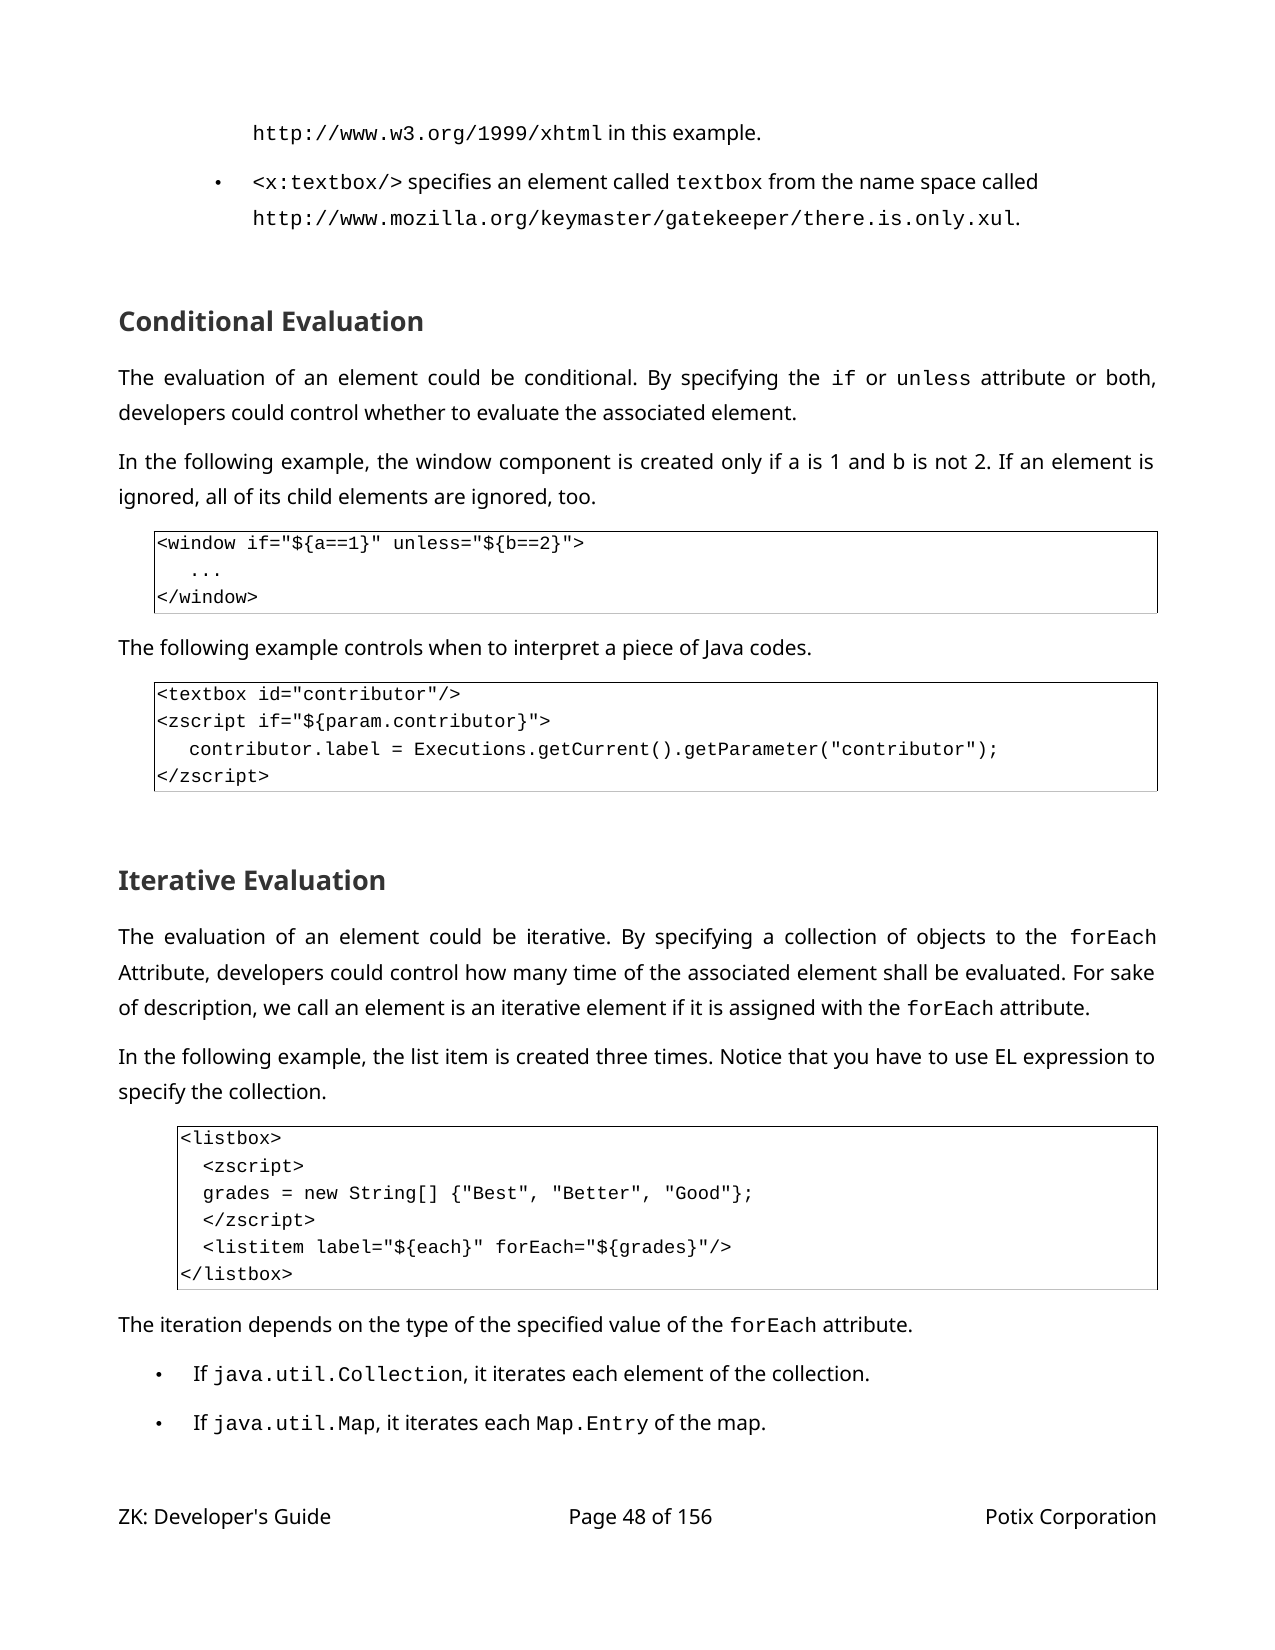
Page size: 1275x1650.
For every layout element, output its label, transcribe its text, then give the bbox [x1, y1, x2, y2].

text The evaluation of an element could be iterative. By specifying a collection of objects to the forEach Attribute, developers could control how many time of the associated element shall be evaluated. For sake of description, we call an element is an iterative element if it is assigned with the forEach attribute. [118, 922, 1157, 1022]
text <listbox> [178, 1127, 1157, 1151]
text grades = new String[] {"Best", "Better", "Good"}; [178, 1181, 1157, 1205]
text contributor.label = Executions.getCurrent().getParameter("contributor"); [155, 737, 1157, 761]
text In the following example, the window component is created only if a is 1 and b is not 2. If an element is ignored, all of its child elements are ignored, too. [118, 447, 1157, 510]
text The iteration depends on the type of the specified value of the forEach attribute. [118, 1310, 1157, 1339]
text <zscript if="${param.contributor}"> [155, 709, 1157, 734]
text <textbox id="contributor"/> [155, 683, 1157, 706]
subtitle Iterative Evaluation [118, 862, 1157, 899]
list If java.util.Collection, it iterates each element of the collection. [156, 1359, 1157, 1388]
text </window> [155, 585, 1157, 613]
text </zscript> [155, 764, 1157, 791]
list http://www.w3.org/1999/xhtml in this example. [215, 118, 1157, 147]
text <listitem label="${each}" forEach="${grades}"/> [178, 1235, 1157, 1259]
list If java.util.Map, it iterates each Map.Entry of the map. [156, 1408, 1157, 1437]
text The evaluation of an element could be conditional. By specifying the if or unless attribute or both, developers could control whether to evaluate the associated element. [118, 363, 1157, 426]
text <window if="${a==1}" unless="${b==2}"> [155, 532, 1157, 555]
subtitle Conditional Evaluation [118, 302, 1157, 339]
text </listbox> [178, 1262, 1157, 1289]
text In the following example, the list item is created three times. Notice that you have to use EL expression to specify the collection. [118, 1042, 1157, 1106]
list <x:textbox/> specifies an element called textbox from the name space called http://www.mozilla.org/keymaster/gatekeeper/there.is.only.xul. [215, 167, 1157, 231]
text </zscript> [178, 1208, 1157, 1232]
text The following example controls when to interpret a piece of Java codes. [118, 633, 1157, 662]
text ... [155, 558, 1157, 582]
text <zscript> [178, 1153, 1157, 1178]
